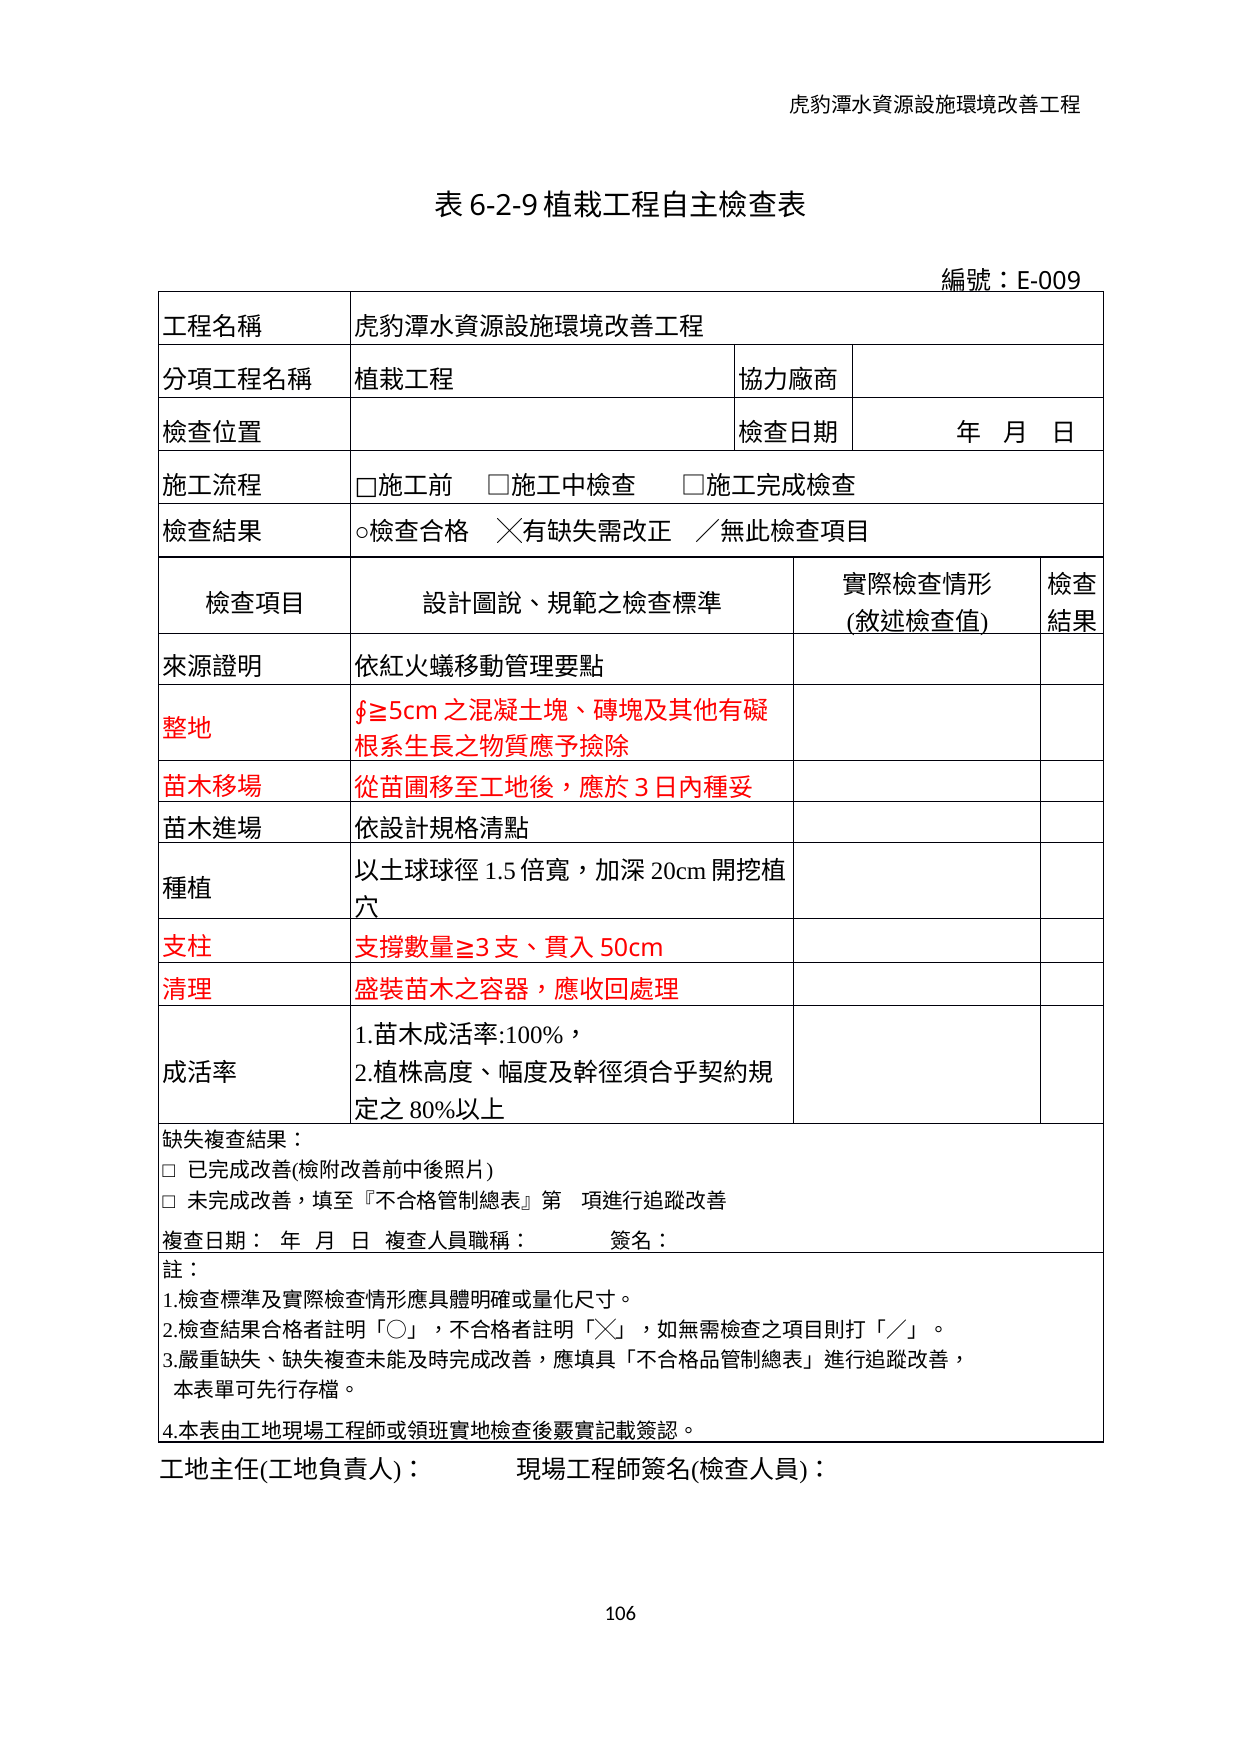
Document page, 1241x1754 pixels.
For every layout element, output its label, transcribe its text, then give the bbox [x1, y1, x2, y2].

table_cell 植栽工程 [351, 345, 734, 397]
table_cell 支撐數量≧3支、貫入50cm [351, 919, 793, 962]
table_cell [794, 802, 1040, 842]
table_cell 支柱 [159, 919, 350, 962]
table_cell 檢查位置 [159, 398, 350, 450]
table_cell [351, 398, 734, 450]
table_cell 檢查結果 [159, 504, 350, 556]
table_cell [1041, 963, 1103, 1005]
table_cell [794, 761, 1040, 801]
table_cell 整地 [159, 685, 350, 760]
table_cell ○檢查合格 ╳有缺失需改正 ／無此檢查項目 [351, 504, 1103, 556]
table_cell 苗木進場 [159, 802, 350, 842]
table_cell 來源證明 [159, 634, 350, 684]
table_cell [853, 345, 1103, 397]
table_cell [794, 634, 1040, 684]
table_cell [794, 1006, 1040, 1122]
table_cell 1.苗木成活率:100%， 2.植株高度、幅度及幹徑須合乎契約規定之80%以上 [351, 1006, 793, 1122]
table_cell 清理 [159, 963, 350, 1005]
table_cell 從苗圃移至工地後，應於3日內種妥 [351, 761, 793, 801]
table_cell □施工前 □施工中檢查 □施工完成檢查 [351, 451, 1103, 503]
table_cell [1041, 761, 1103, 801]
table_cell [794, 919, 1040, 962]
list 編號：E-009 [159, 253, 1081, 291]
table_cell 種植 [159, 843, 350, 918]
table_cell 檢查項目 [159, 558, 350, 632]
table_cell 檢查日期 [735, 398, 852, 450]
table_header 工程名稱 [159, 292, 350, 344]
subtitle 表6-2-9植栽工程自主檢查表 [159, 159, 1081, 234]
table_cell 協力廠商 [735, 345, 852, 397]
text 工地主任(工地負責人)： 現場工程師簽名(檢查人員)： [159, 1443, 1081, 1480]
table_cell 苗木移場 [159, 761, 350, 801]
table_cell 施工流程 [159, 451, 350, 503]
table_cell 年 月 日 [853, 398, 1103, 450]
table_cell [1041, 843, 1103, 918]
table_cell 成活率 [159, 1006, 350, 1122]
table_cell [794, 963, 1040, 1005]
table_cell [794, 685, 1040, 760]
table_cell 依紅火蟻移動管理要點 [351, 634, 793, 684]
table_cell 檢查結果 [1041, 558, 1103, 632]
table_cell 設計圖說、規範之檢查標準 [351, 558, 793, 632]
table_cell [1041, 685, 1103, 760]
table_cell [794, 843, 1040, 918]
table_cell [1041, 919, 1103, 962]
table_cell 缺失複查結果： 已完成改善(檢附改善前中後照片) 未完成改善，填至『不合格管制總表』第 項進行追蹤改善 複查日期： 年 月 日 複查人員職稱： 簽名： [159, 1124, 1103, 1252]
table_cell 分項工程名稱 [159, 345, 350, 397]
table_cell 實際檢查情形 (敘述檢查值) [794, 558, 1040, 632]
table_header 虎豹潭水資源設施環境改善工程 [351, 292, 1103, 344]
table_cell 盛裝苗木之容器，應收回處理 [351, 963, 793, 1005]
table_cell [1041, 1006, 1103, 1122]
table_cell 以土球球徑1.5倍寬，加深20cm開挖植穴 [351, 843, 793, 918]
table_cell ∮≧5cm之混凝土塊、磚塊及其他有礙根系生長之物質應予撿除 [351, 685, 793, 760]
table_cell [1041, 802, 1103, 842]
table_cell [1041, 634, 1103, 684]
table_cell 註： 1.檢查標準及實際檢查情形應具體明確或量化尺寸。 2.檢查結果合格者註明「○」，不合格者註明「╳」，如無需檢查之項目則打「／」。 3.嚴重缺失、缺失複查未能及時完成改善，應填具「不合格品管制總表」進行追蹤改善， 本表單可先行存檔。 4.本表由工地現場工程師或領班實地檢查後覈實記載簽認。 [159, 1253, 1103, 1441]
table_cell 依設計規格清點 [351, 802, 793, 842]
